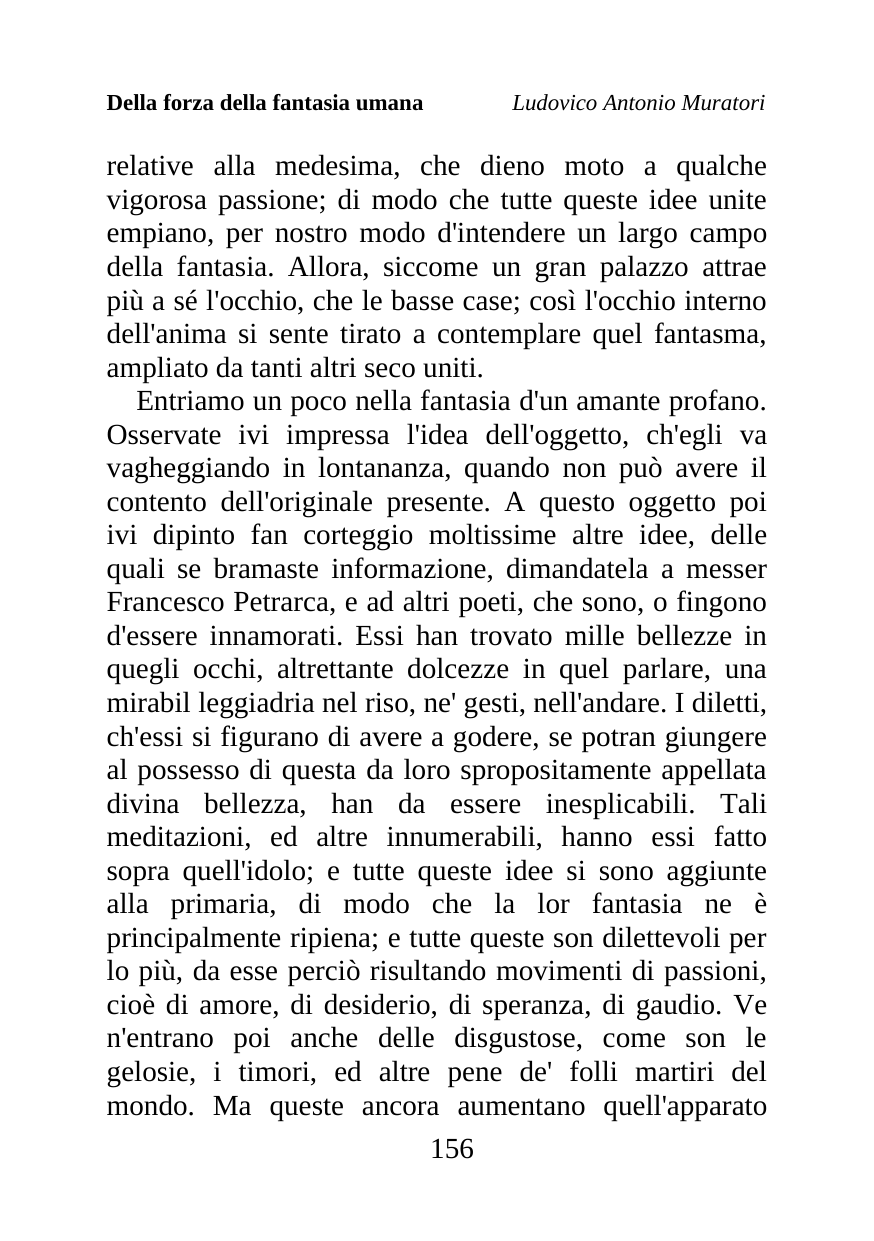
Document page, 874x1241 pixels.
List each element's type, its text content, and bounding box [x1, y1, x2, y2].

text relative alla medesima, che dieno moto a qualche vigorosa passione; di modo che tutte queste idee unite empiano, per nostro modo d'intendere un largo campo della fantasia. Allora, siccome un gran palazzo attrae più a sé l'occhio, che le basse case; così l'occhio interno dell'anima si sente tirato a contemplare quel fantasma, ampliato da tanti altri seco uniti. [106, 148, 768, 383]
text Entriamo un poco nella fantasia d'un amante profano. Osservate ivi impressa l'idea dell'oggetto, ch'egli va vagheggiando in lontananza, quando non può avere il contento dell'originale presente. A questo oggetto poi ivi dipinto fan corteggio moltissime altre idee, delle quali se bramaste informazione, dimandatela a messer Francesco Petrarca, e ad altri poeti, che sono, o fingono d'essere innamorati. Essi han trovato mille bellezze in quegli occhi, altrettante dolcezze in quel parlare, una mirabil leggiadria nel riso, ne' gesti, nell'andare. I diletti, ch'essi si figurano di avere a godere, se potran giungere al possesso di questa da loro spropositamente appellata divina bellezza, han da essere inesplicabili. Tali meditazioni, ed altre innumerabili, hanno essi fatto sopra quell'idolo; e tutte queste idee si sono aggiunte alla primaria, di modo che la lor fantasia ne è principalmente ripiena; e tutte queste son dilettevoli per lo più, da esse perciò risultando movimenti di passioni, cioè di amore, di desiderio, di speranza, di gaudio. Ve n'entrano poi anche delle disgustose, come son le gelosie, i timori, ed altre pene de' folli martiri del mondo. Ma queste ancora aumentano quell'apparato [106, 383, 768, 1121]
